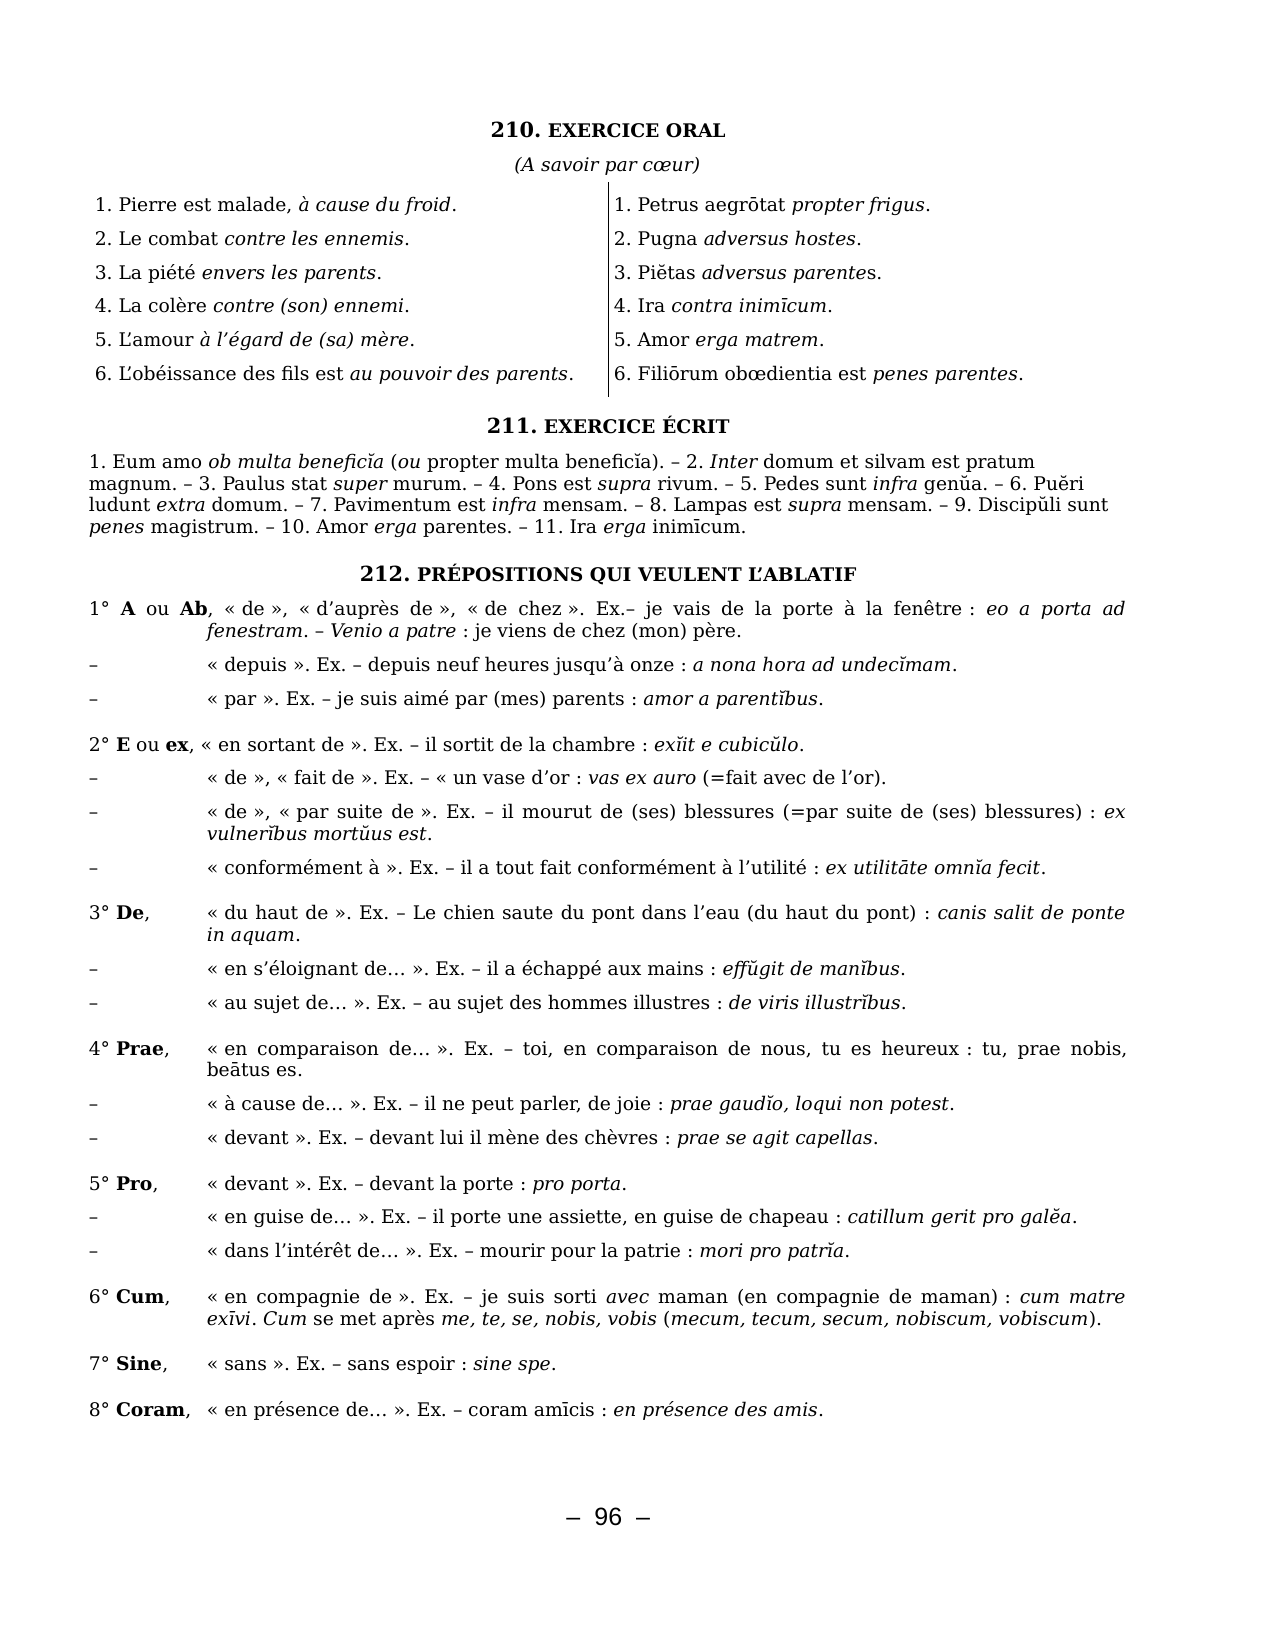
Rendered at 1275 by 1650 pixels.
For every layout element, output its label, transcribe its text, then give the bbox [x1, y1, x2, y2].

text 5° Pro, « devant ». Ex. – devant la porte : pro porta. [88, 1172, 1127, 1194]
text 212. PRÉPOSITIONS QUI VEULENT L’ABLATIF [88, 562, 1127, 586]
text 3° De, « du haut de ». Ex. – Le chien saute du pont dans l’eau (du haut du pont) : canis salit de ponte in aquam. [88, 902, 1127, 946]
text – « depuis ». Ex. – depuis neuf heures jusqu’à onze : a nona hora ad undecĭmam. [88, 654, 1127, 676]
text 7° Sine, « sans ». Ex. – sans espoir : sine spe. [88, 1353, 1127, 1375]
text 4° Prae, « en comparaison de… ». Ex. – toi, en comparaison de nous, tu es heureux : tu, prae nobis, beātus es. [88, 1037, 1127, 1081]
text (A savoir par cœur) [88, 154, 1127, 176]
text – « en guise de… ». Ex. – il porte une assiette, en guise de chapeau : catillum gerit pro galĕa. [88, 1206, 1127, 1228]
text – « à cause de… ». Ex. – il ne peut parler, de joie : prae gaudĭo, loqui non potest. [88, 1093, 1127, 1115]
text – « de », « fait de ». Ex. – « un vase d’or : vas ex auro (=fait avec de l’or). [88, 767, 1127, 789]
text 8° Coram, « en présence de… ». Ex. – coram amīcis : en présence des amis. [88, 1399, 1127, 1421]
text 2° E ou ex, « en sortant de ». Ex. – il sortit de la chambre : exĭit e cubicŭlo. [88, 733, 1127, 755]
text 210. EXERCICE ORAL [88, 118, 1127, 143]
text 6° Cum, « en compagnie de ». Ex. – je suis sorti avec maman (en compagnie de maman) : cum matre exīvi. Cum se met après me, te, se, nobis, vobis (mecum, tecum, secum, nobiscum, vobiscum). [88, 1286, 1127, 1329]
text – « de », « par suite de ». Ex. – il mourut de (ses) blessures (=par suite de (ses) blessures) : ex vulnerĭbus mortŭus est. [88, 801, 1127, 845]
text – « par ». Ex. – je suis aimé par (mes) parents : amor a parentĭbus. [88, 688, 1127, 710]
text 1. Eum amo ob multa beneficĭa (ou propter multa beneficĭa). – 2. Inter domum et silvam est pratum magnum. – 3. Paulus stat super murum. – 4. Pons est supra rivum. – 5. Pedes sunt infra genŭa. – 6. Puĕri ludunt extra domum. – 7. Pavimentum est infra mensam. – 8. Lampas est supra mensam. – 9. Discipŭli sunt penes magistrum. – 10. Amor erga parentes. – 11. Ira erga inimīcum. [88, 451, 1127, 538]
table_header 1. Petrus aegrōtat propter frigus. 2. Pugna adversus hostes. 3. Piĕtas adversus parentes. 4. Ira contra inimīcum. 5. Amor erga matrem. 6. Filiōrum obœdientia est penes parentes. [609, 182, 1127, 397]
text – « au sujet de… ». Ex. – au sujet des hommes illustres : de viris illustrĭbus. [88, 992, 1127, 1014]
text – « conformément à ». Ex. – il a tout fait conformément à l’utilité : ex utilitāte omnĭa fecit. [88, 857, 1127, 878]
text 211. EXERCICE ÉCRIT [88, 414, 1127, 439]
text – « en s’éloignant de… ». Ex. – il a échappé aux mains : effŭgit de manĭbus. [88, 958, 1127, 980]
table_header 1. Pierre est malade, à cause du froid. 2. Le combat contre les ennemis. 3. La piété envers les parents. 4. La colère contre (son) ennemi. 5. L’amour à l’égard de (sa) mère. 6. L’obéissance des fils est au pouvoir des parents. [89, 182, 608, 397]
text 1° A ou Ab, « de », « d’auprès de », « de chez ». Ex.– je vais de la porte à la fenêtre : eo a porta ad fenestram. – Venio a patre : je viens de chez (mon) père. [88, 598, 1127, 642]
text – « devant ». Ex. – devant lui il mène des chèvres : prae se agit capellas. [88, 1127, 1127, 1149]
text – « dans l’intérêt de… ». Ex. – mourir pour la patrie : mori pro patrĭa. [88, 1240, 1127, 1262]
